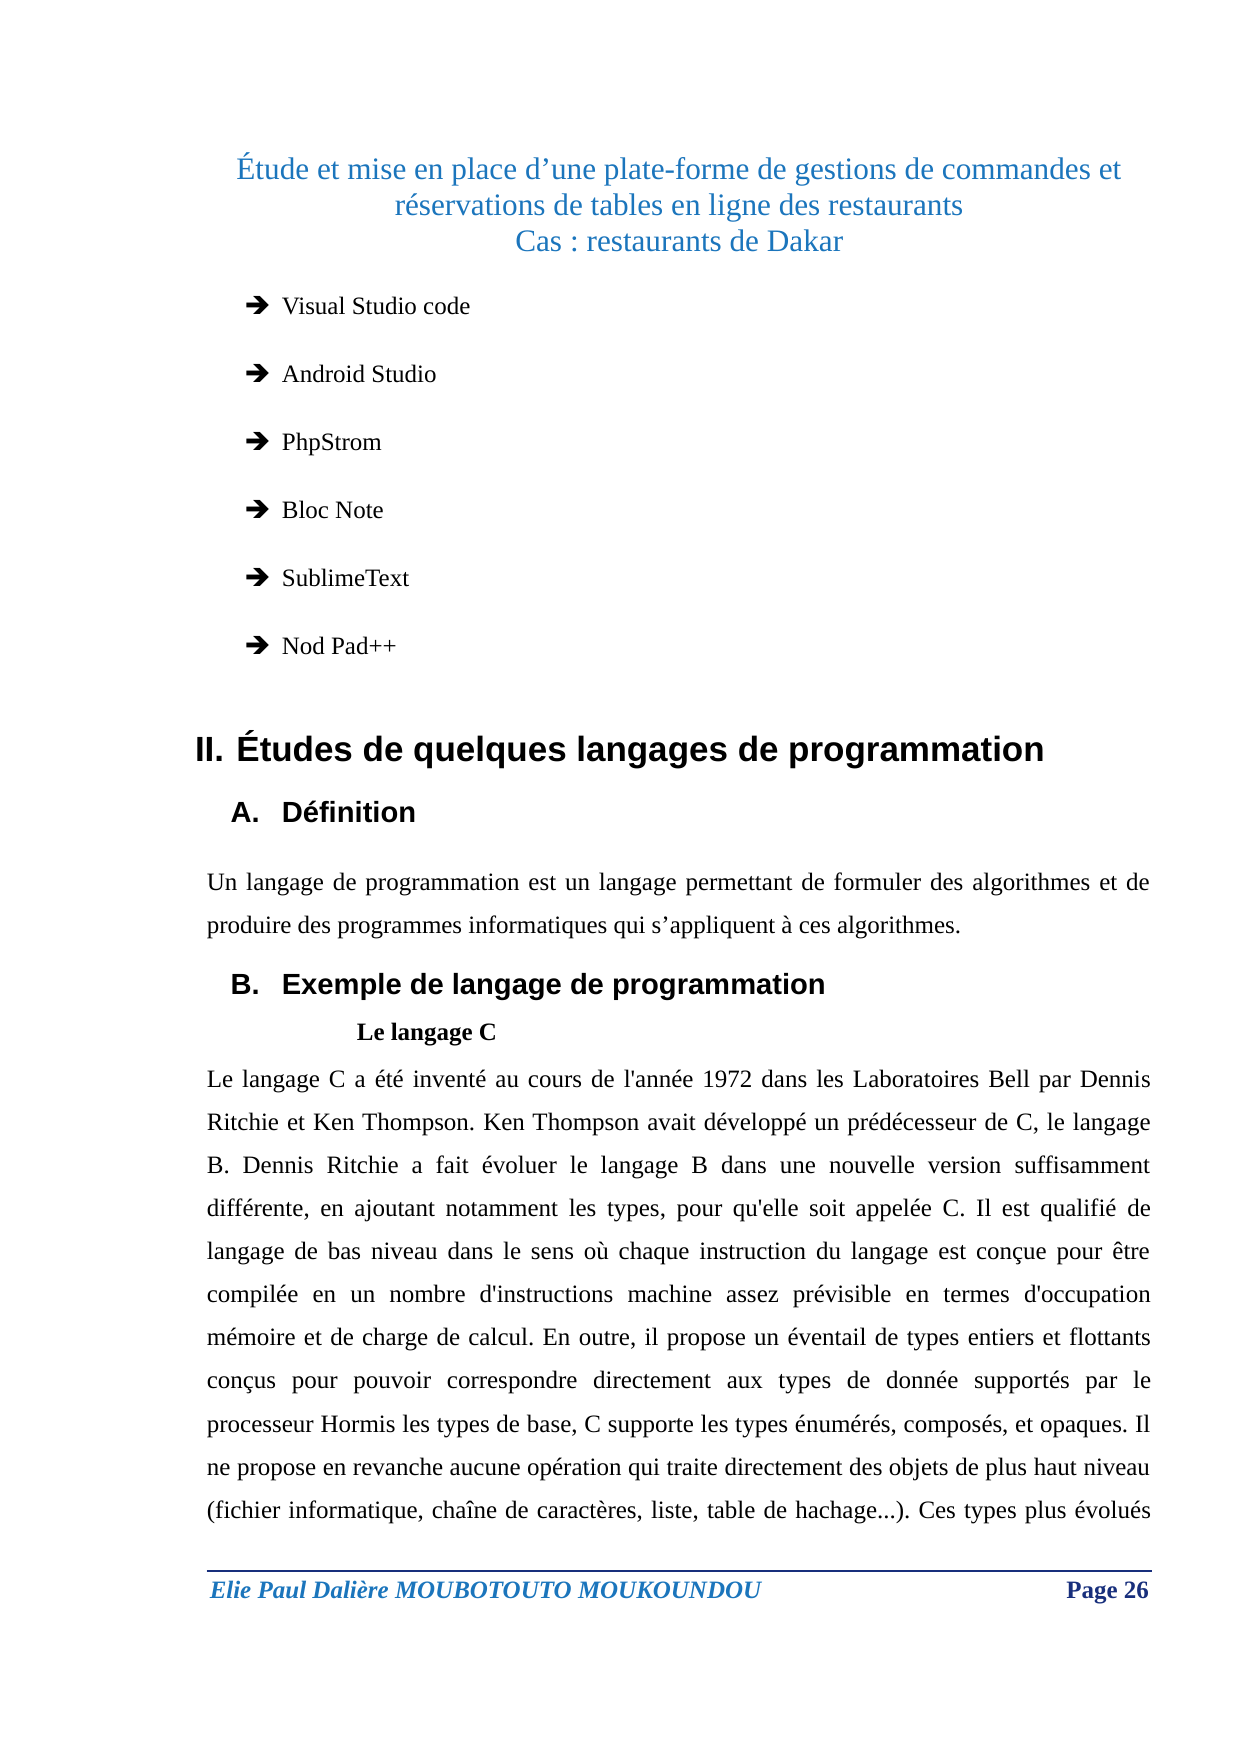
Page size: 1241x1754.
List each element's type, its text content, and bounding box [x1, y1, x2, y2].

text Le langage C a été inventé au cours de l'année 1972 dans les Laboratoires Bell par Dennis Ritchie et Ken Thompson. Ken Thompson avait développé un prédécesseur de C, le langage B. Dennis Ritchie a fait évoluer le langage B dans une nouvelle version suffisamment différente, en ajoutant notamment les types, pour qu'elle soit appelée C. Il est qualifié de langage de bas niveau dans le sens où chaque instruction du langage est conçue pour être compilée en un nombre d'instructions machine assez prévisible en termes d'occupation mémoire et de charge de calcul. En outre, il propose un éventail de types entiers et flottants conçus pour pouvoir correspondre directement aux types de donnée supportés par le processeur Hormis les types de base, C supporte les types énumérés, composés, et opaques. Il ne propose en revanche aucune opération qui traite directement des objets de plus haut niveau (fichier informatique, chaîne de caractères, liste, table de hachage...). Ces types plus évolués [207, 1064, 1152, 1524]
list Android Studio [244, 359, 1152, 388]
text Le langage C [207, 1013, 1152, 1047]
text Un langage de programmation est un langage permettant de formuler des algorithmes et de produire des programmes informatiques qui s’appliquent à ces algorithmes. [207, 867, 1152, 938]
subtitle Définition [230, 796, 1152, 829]
list Visual Studio code [244, 291, 1152, 319]
list Nod Pad++ [244, 631, 1152, 660]
subtitle Exemple de langage de programmation [230, 967, 1152, 1001]
list Bloc Note [244, 495, 1152, 524]
list SublimeText [244, 563, 1152, 592]
subtitle Études de quelques langages de programmation [195, 728, 1152, 768]
list PhpStrom [244, 427, 1152, 456]
